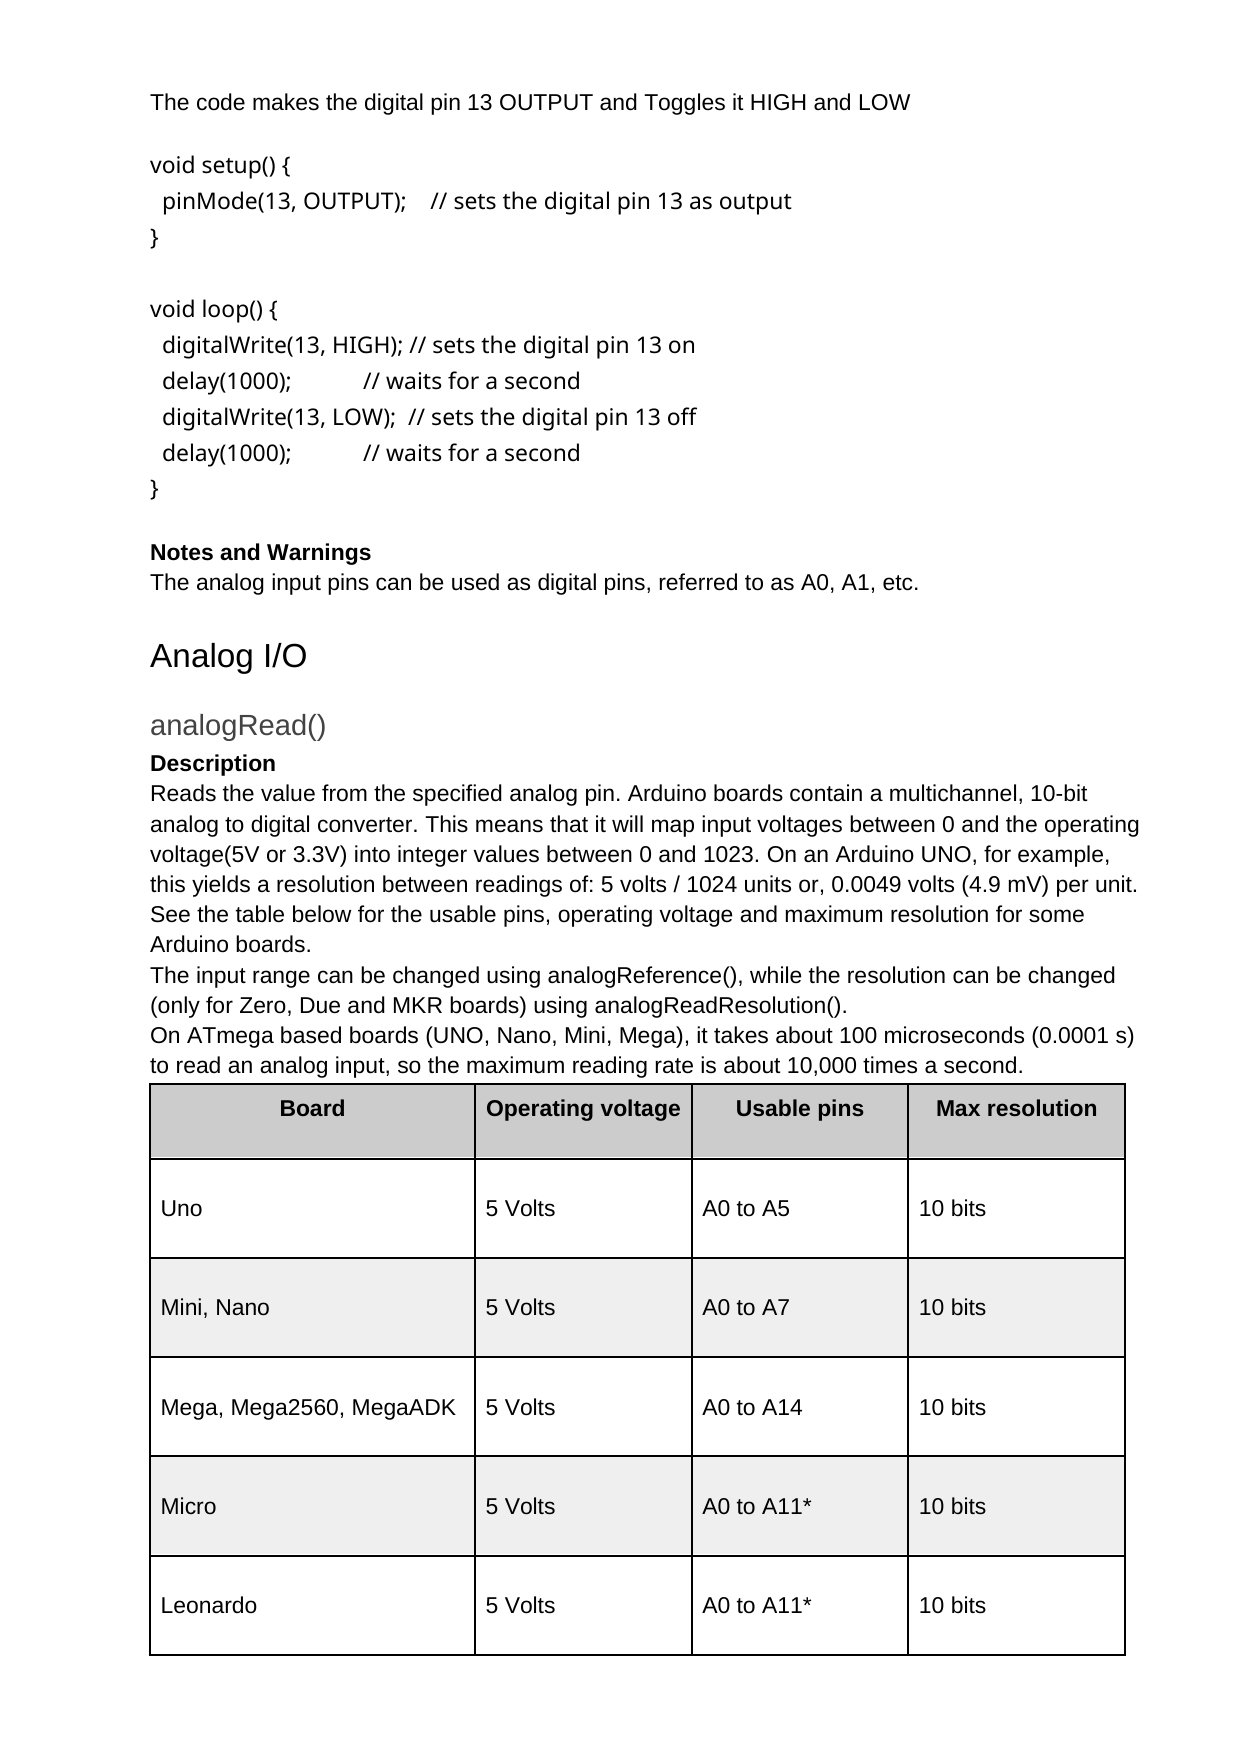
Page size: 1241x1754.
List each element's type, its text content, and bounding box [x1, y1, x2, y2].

text delay(1000); // waits for a second [150, 364, 1152, 396]
table_header Usable pins [693, 1085, 907, 1157]
text digitalWrite(13, HIGH); // sets the digital pin 13 on [150, 329, 1152, 360]
subtitle analogRead() [150, 708, 1152, 742]
text pinMode(13, OUTPUT); // sets the digital pin 13 as output [150, 185, 1152, 216]
table_header Board [151, 1085, 474, 1157]
table_cell A0 to A11* [693, 1557, 907, 1654]
text The input range can be changed using analogReference(), while the resolution can be changed (only for Zero, Due and MKR boards) using analogReadResolution(). [150, 962, 1152, 1018]
table_cell 10 bits [909, 1160, 1124, 1257]
table_cell Leonardo [151, 1557, 474, 1654]
text The code makes the digital pin 13 OUTPUT and Toggles it HIGH and LOW [150, 88, 1152, 115]
table_cell Uno [151, 1160, 474, 1257]
text Reads the value from the specified analog pin. Arduino boards contain a multichannel, 10-bit analog to digital converter. This means that it will map input voltages between 0 and the operating voltage(5V or 3.3V) into integer values between 0 and 1023. On an Arduino UNO, for example, this yields a resolution between readings of: 5 volts / 1024 units or, 0.0049 volts (4.9 mV) per unit. See the table below for the usable pins, operating voltage and maximum resolution for some Arduino boards. [150, 780, 1152, 958]
text On ATmega based boards (UNO, Nano, Mini, Mega), it takes about 100 microseconds (0.0001 s) to read an analog input, so the maximum reading rate is about 10,000 times a second. [150, 1022, 1152, 1078]
text void setup() { [150, 149, 1152, 180]
table_cell 10 bits [909, 1259, 1124, 1356]
table_cell A0 to A11* [693, 1457, 907, 1554]
table_cell Mini, Nano [151, 1259, 474, 1356]
table_cell 10 bits [909, 1557, 1124, 1654]
table_header Operating voltage [476, 1085, 691, 1157]
table_cell A0 to A14 [693, 1358, 907, 1455]
table_cell 5 Volts [476, 1557, 691, 1654]
text Description [150, 750, 1152, 776]
text digitalWrite(13, LOW); // sets the digital pin 13 off [150, 401, 1152, 432]
table_cell A0 to A7 [693, 1259, 907, 1356]
table_cell Micro [151, 1457, 474, 1554]
table_cell 5 Volts [476, 1358, 691, 1455]
table_cell 5 Volts [476, 1259, 691, 1356]
table_cell 10 bits [909, 1457, 1124, 1554]
text The analog input pins can be used as digital pins, referred to as A0, A1, etc. [150, 569, 1152, 595]
subtitle Analog I/O [150, 636, 1152, 675]
text void loop() { [150, 293, 1152, 324]
table_cell 10 bits [909, 1358, 1124, 1455]
table_header Max resolution [909, 1085, 1124, 1157]
table_cell 5 Volts [476, 1457, 691, 1554]
text } [150, 221, 1152, 252]
text Notes and Warnings [150, 538, 1152, 565]
text } [150, 472, 1152, 504]
text delay(1000); // waits for a second [150, 436, 1152, 468]
table_cell Mega, Mega2560, MegaADK [151, 1358, 474, 1455]
table_cell A0 to A5 [693, 1160, 907, 1257]
table_cell 5 Volts [476, 1160, 691, 1257]
